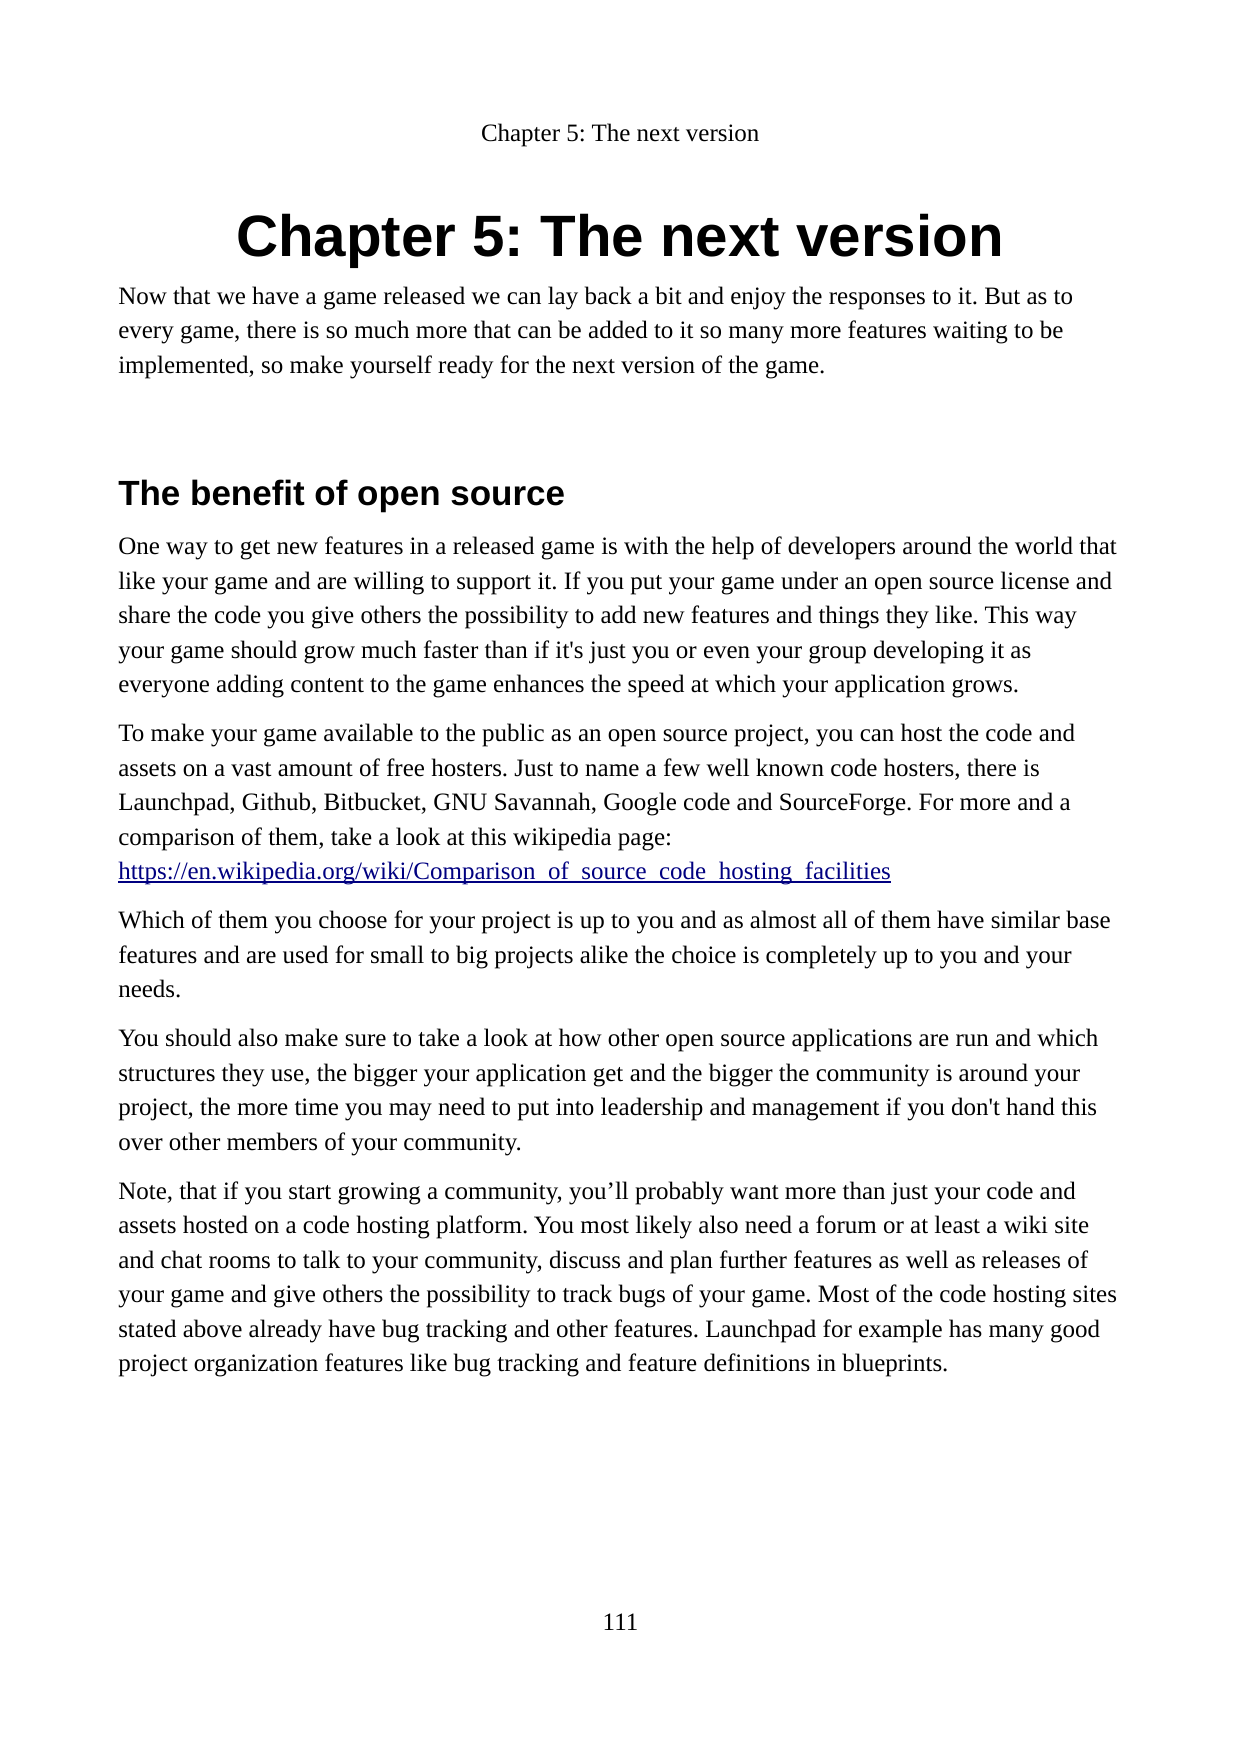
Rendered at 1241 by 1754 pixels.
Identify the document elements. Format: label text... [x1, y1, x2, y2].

text One way to get new features in a released game is with the help of developers around the world that like your game and are willing to support it. If you put your game under an open source license and share the code you give others the possibility to add new features and things they like. This way your game should grow much faster than if it's just you or even your group developing it as everyone adding content to the game enhances the speed at which your application grows. [118, 531, 1122, 698]
text To make your game available to the public as an open source project, you can host the code and assets on a vast amount of free hosters. Just to name a few well known code hosters, there is Launchpad, Github, Bitbucket, GNU Savannah, Google code and SourceForge. For more and a comparison of them, take a look at this wikipedia page: https://en.wikipedia.org/wiki/Comparison_of_source_code_hosting_facilities [118, 718, 1122, 885]
subtitle Chapter 5: The next version [118, 201, 1122, 268]
subtitle The benefit of open source [118, 473, 1122, 513]
text Now that we have a game released we can lay back a bit and enjoy the responses to it. But as to every game, there is so much more that can be added to it so many more features waiting to be implemented, so make yourself ready for the next version of the game. [118, 281, 1122, 379]
text You should also make sure to take a look at how other open source applications are run and which structures they use, the bigger your application get and the bigger the community is around your project, the more time you may need to put into leadership and management if you don't hand this over other members of your community. [118, 1023, 1122, 1156]
text Which of them you choose for your project is up to you and as almost all of them have similar base features and are used for small to big projects alike the choice is completely up to you and your needs. [118, 905, 1122, 1003]
